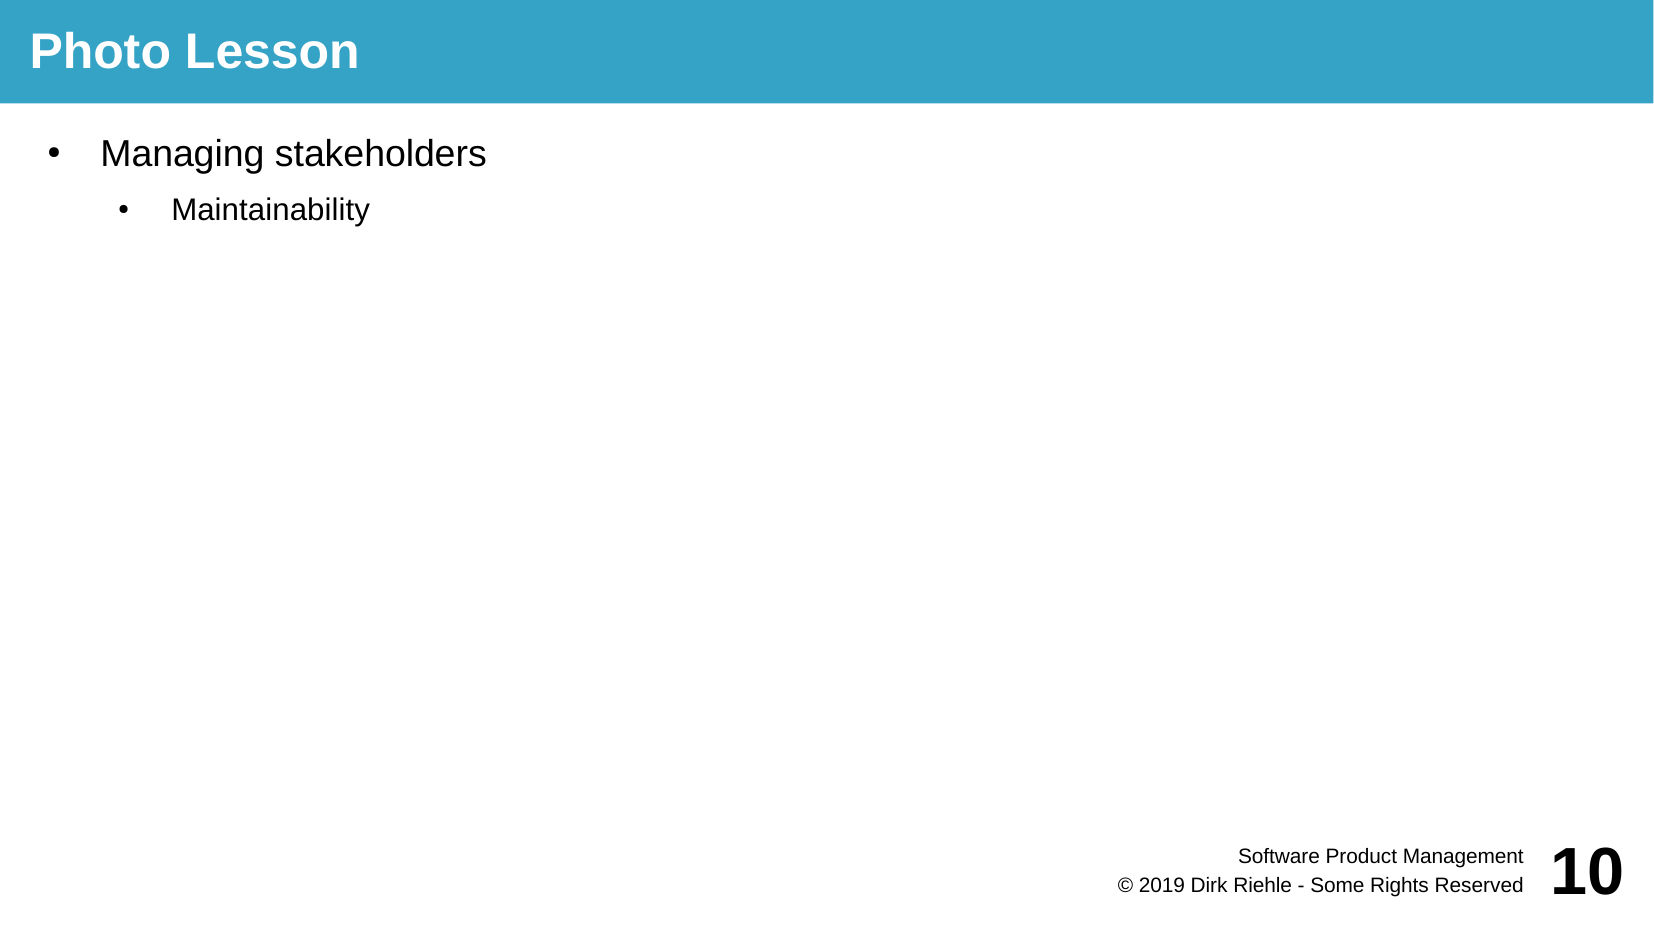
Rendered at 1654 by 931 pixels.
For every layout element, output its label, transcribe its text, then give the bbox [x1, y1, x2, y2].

title Photo Lesson [0, 0, 1654, 104]
list Managing stakeholders Maintainability [29, 132, 1625, 813]
